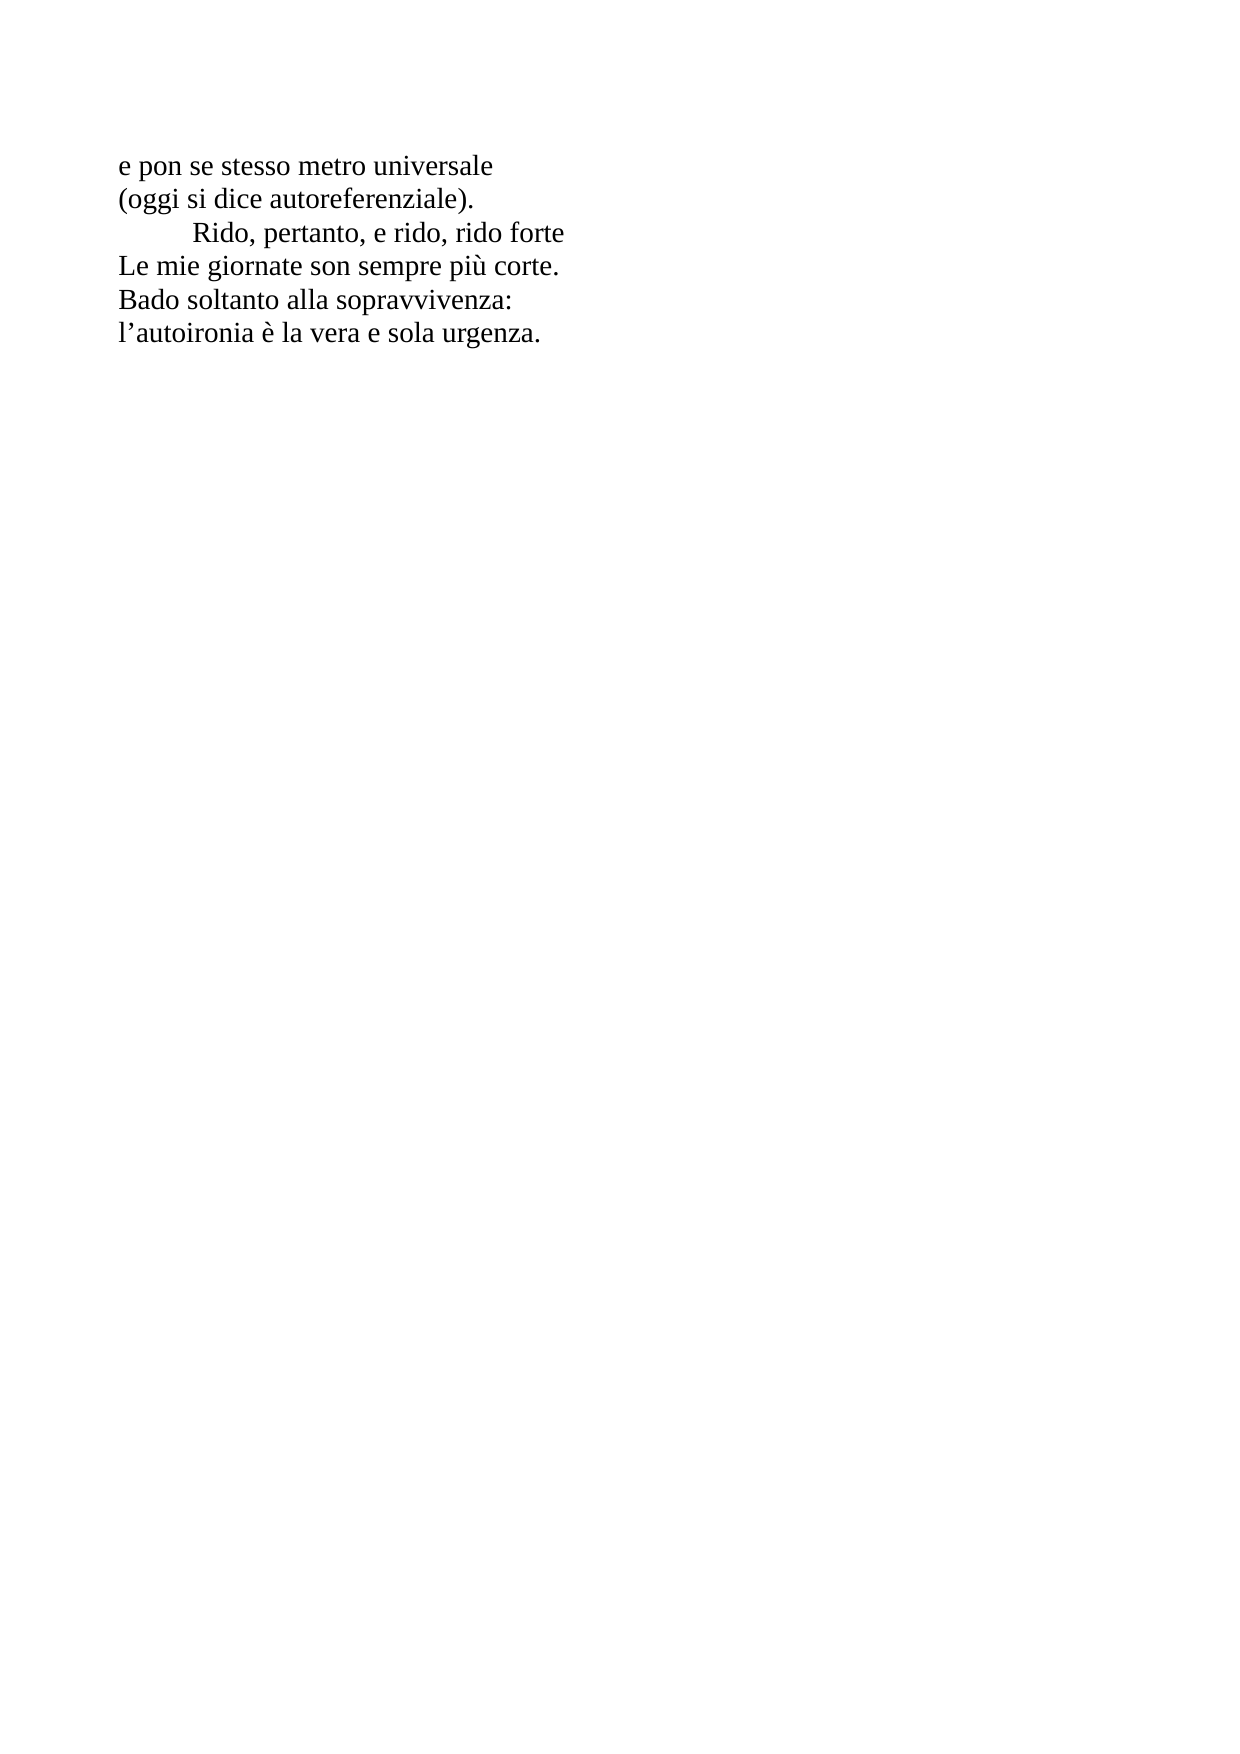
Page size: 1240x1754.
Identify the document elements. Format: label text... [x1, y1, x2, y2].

text (oggi si dice autoreferenziale). [118, 181, 1121, 215]
text l’autoironia è la vera e sola urgenza. [118, 315, 1121, 349]
text Rido, pertanto, e rido, rido forte [118, 215, 1121, 248]
text e pon se stesso metro universale [118, 148, 1121, 181]
text Bado soltanto alla sopravvivenza: [118, 282, 1121, 315]
text Le mie giornate son sempre più corte. [118, 248, 1121, 282]
